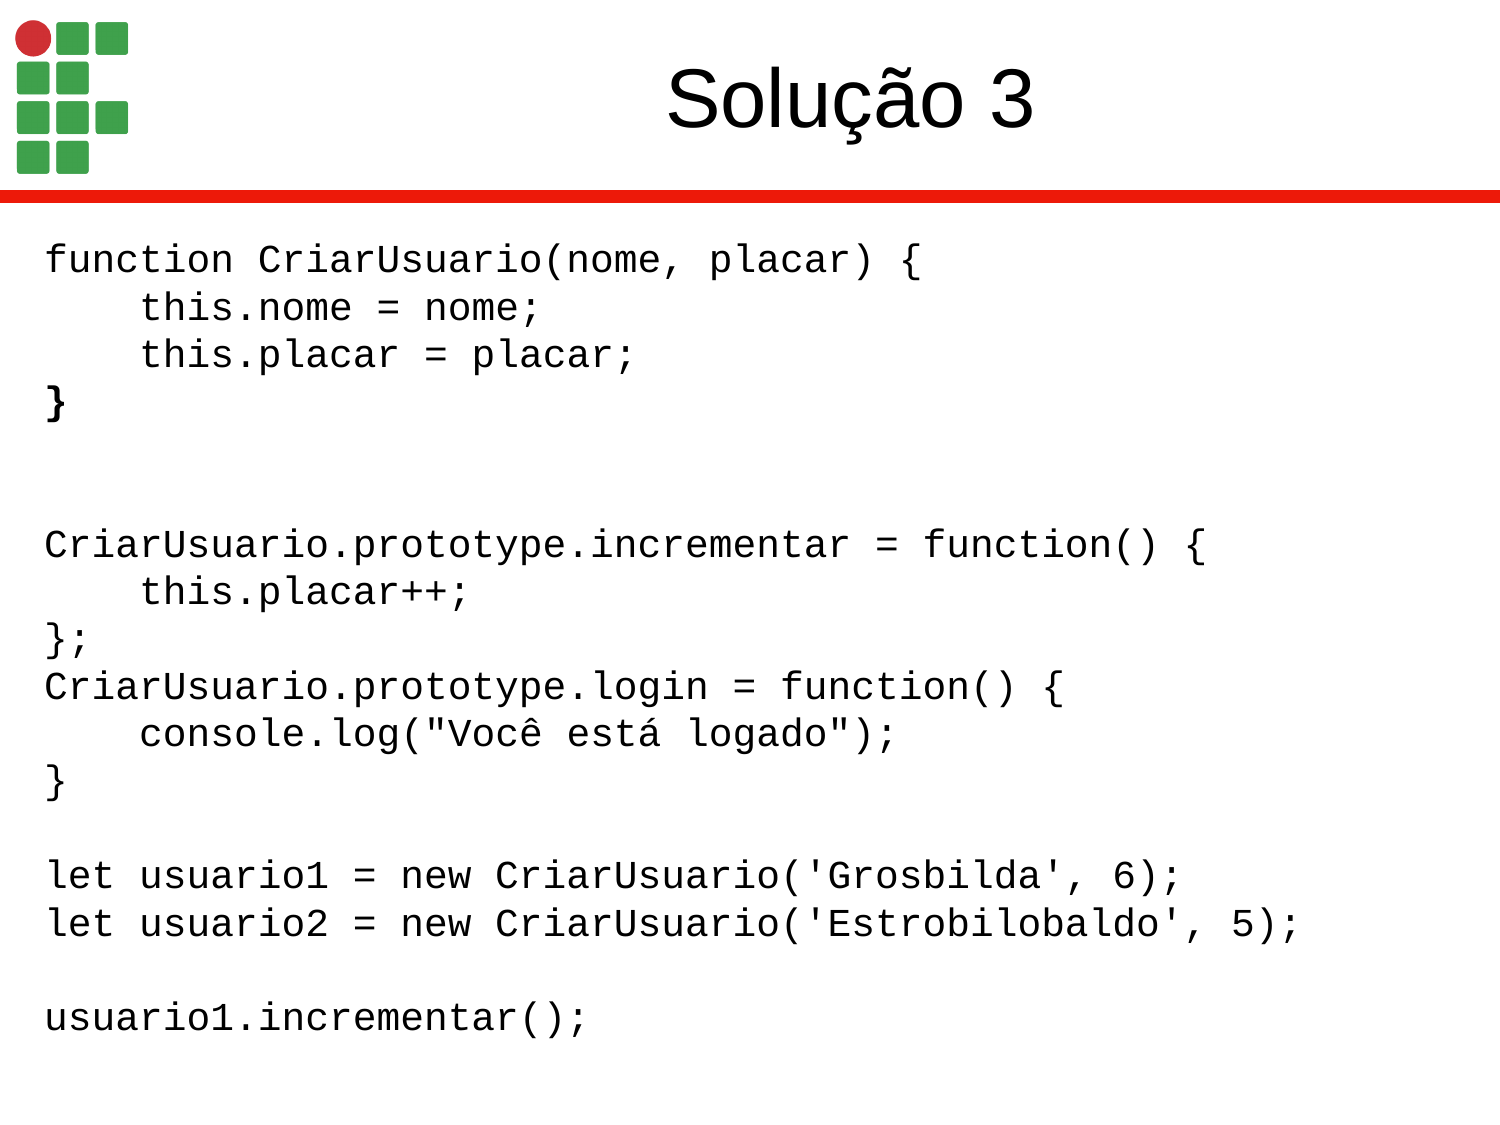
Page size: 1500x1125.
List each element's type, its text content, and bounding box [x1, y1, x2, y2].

title Solução 3 [230, 0, 1471, 202]
list function CriarUsuario(nome, placar) { this.nome = nome; this.placar = placar; } CriarUsuario.prototype.incrementar = function() { this.placar++; }; CriarUsuario.prototype.login = function() { console.log("Você está logado"); } let usuario1 = new CriarUsuario('Grosbilda', 6); let usuario2 = new CriarUsuario('Estrobilobaldo', 5); usuario1.incrementar(); [29, 225, 1471, 1105]
picture [14, 16, 130, 178]
